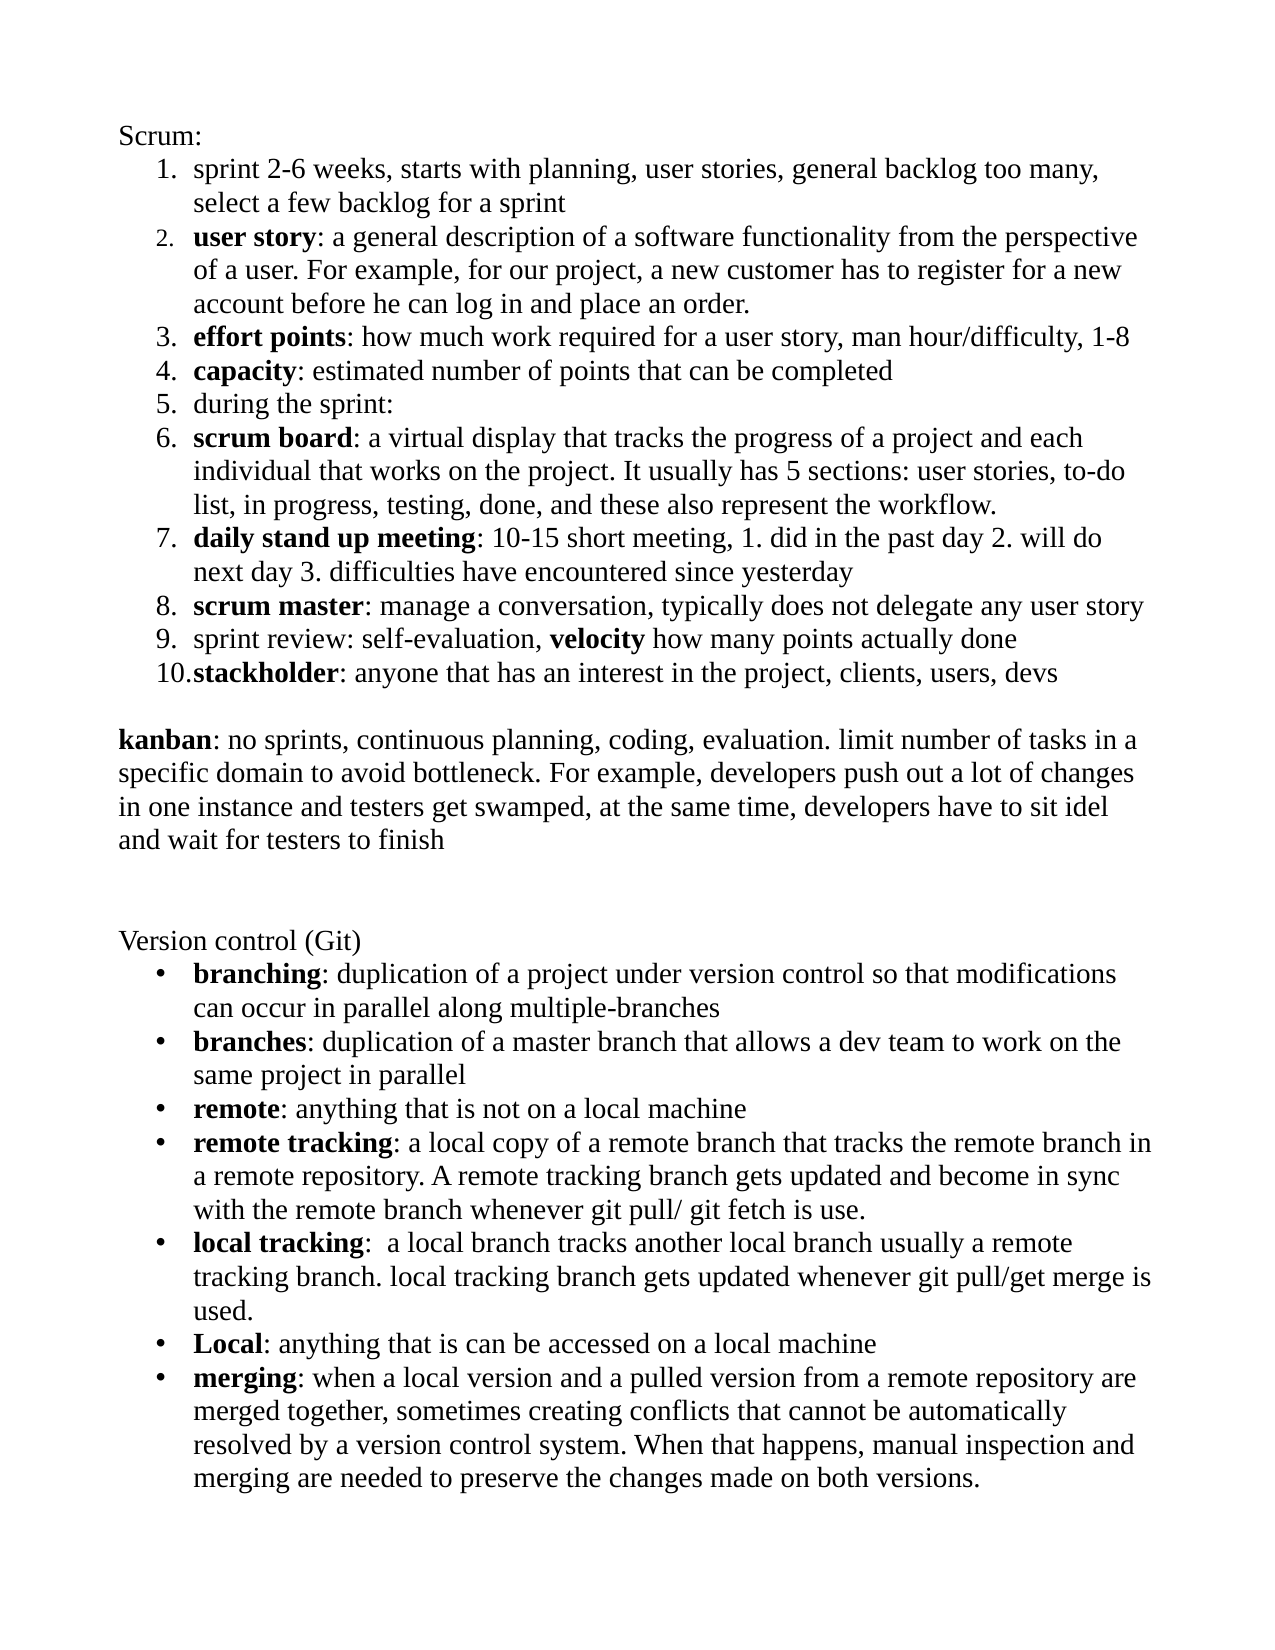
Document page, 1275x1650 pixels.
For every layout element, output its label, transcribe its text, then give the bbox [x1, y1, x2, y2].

list effort points: how much work required for a user story, man hour/difficulty, 1-8 [156, 319, 1157, 353]
list Local: anything that is can be accessed on a local machine [156, 1326, 1157, 1360]
text kanban: no sprints, continuous planning, coding, evaluation. limit number of tasks in a specific domain to avoid bottleneck. For example, developers push out a lot of changes in one instance and testers get swamped, at the same time, developers have to sit idel and wait for testers to finish [118, 722, 1157, 856]
list user story: a general description of a software functionality from the perspective of a user. For example, for our project, a new customer has to register for a new account before he can log in and place an order. [156, 219, 1157, 319]
text Scrum: [118, 118, 1157, 152]
list sprint review: self-evaluation, velocity how many points actually done [156, 621, 1157, 655]
list remote tracking: a local copy of a remote branch that tracks the remote branch in a remote repository. A remote tracking branch gets updated and become in sync with the remote branch whenever git pull/ git fetch is use. [156, 1125, 1157, 1225]
list remote: anything that is not on a local machine [156, 1091, 1157, 1125]
list daily stand up meeting: 10-15 short meeting, 1. did in the past day 2. will do next day 3. difficulties have encountered since yesterday [156, 521, 1157, 588]
list local tracking: a local branch tracks another local branch usually a remote tracking branch. local tracking branch gets updated whenever git pull/get merge is used. [156, 1225, 1157, 1326]
list branching: duplication of a project under version control so that modifications can occur in parallel along multiple-branches [156, 957, 1157, 1024]
text Version control (Git) [118, 923, 1157, 957]
list during the sprint: [156, 386, 1157, 420]
list branches: duplication of a master branch that allows a dev team to work on the same project in parallel [156, 1024, 1157, 1091]
list merging: when a local version and a pulled version from a remote repository are merged together, sometimes creating conflicts that cannot be automatically resolved by a version control system. When that happens, manual inspection and merging are needed to preserve the changes made on both versions. [156, 1360, 1157, 1494]
list stackholder: anyone that has an interest in the project, clients, users, devs [156, 655, 1157, 688]
list scrum master: manage a conversation, typically does not delegate any user story [156, 588, 1157, 621]
list sprint 2-6 weeks, starts with planning, user stories, general backlog too many, select a few backlog for a sprint [156, 152, 1157, 219]
list scrum board: a virtual display that tracks the progress of a project and each individual that works on the project. It usually has 5 sections: user stories, to-do list, in progress, testing, done, and these also represent the workflow. [156, 420, 1157, 521]
list capacity: estimated number of points that can be completed [156, 353, 1157, 386]
